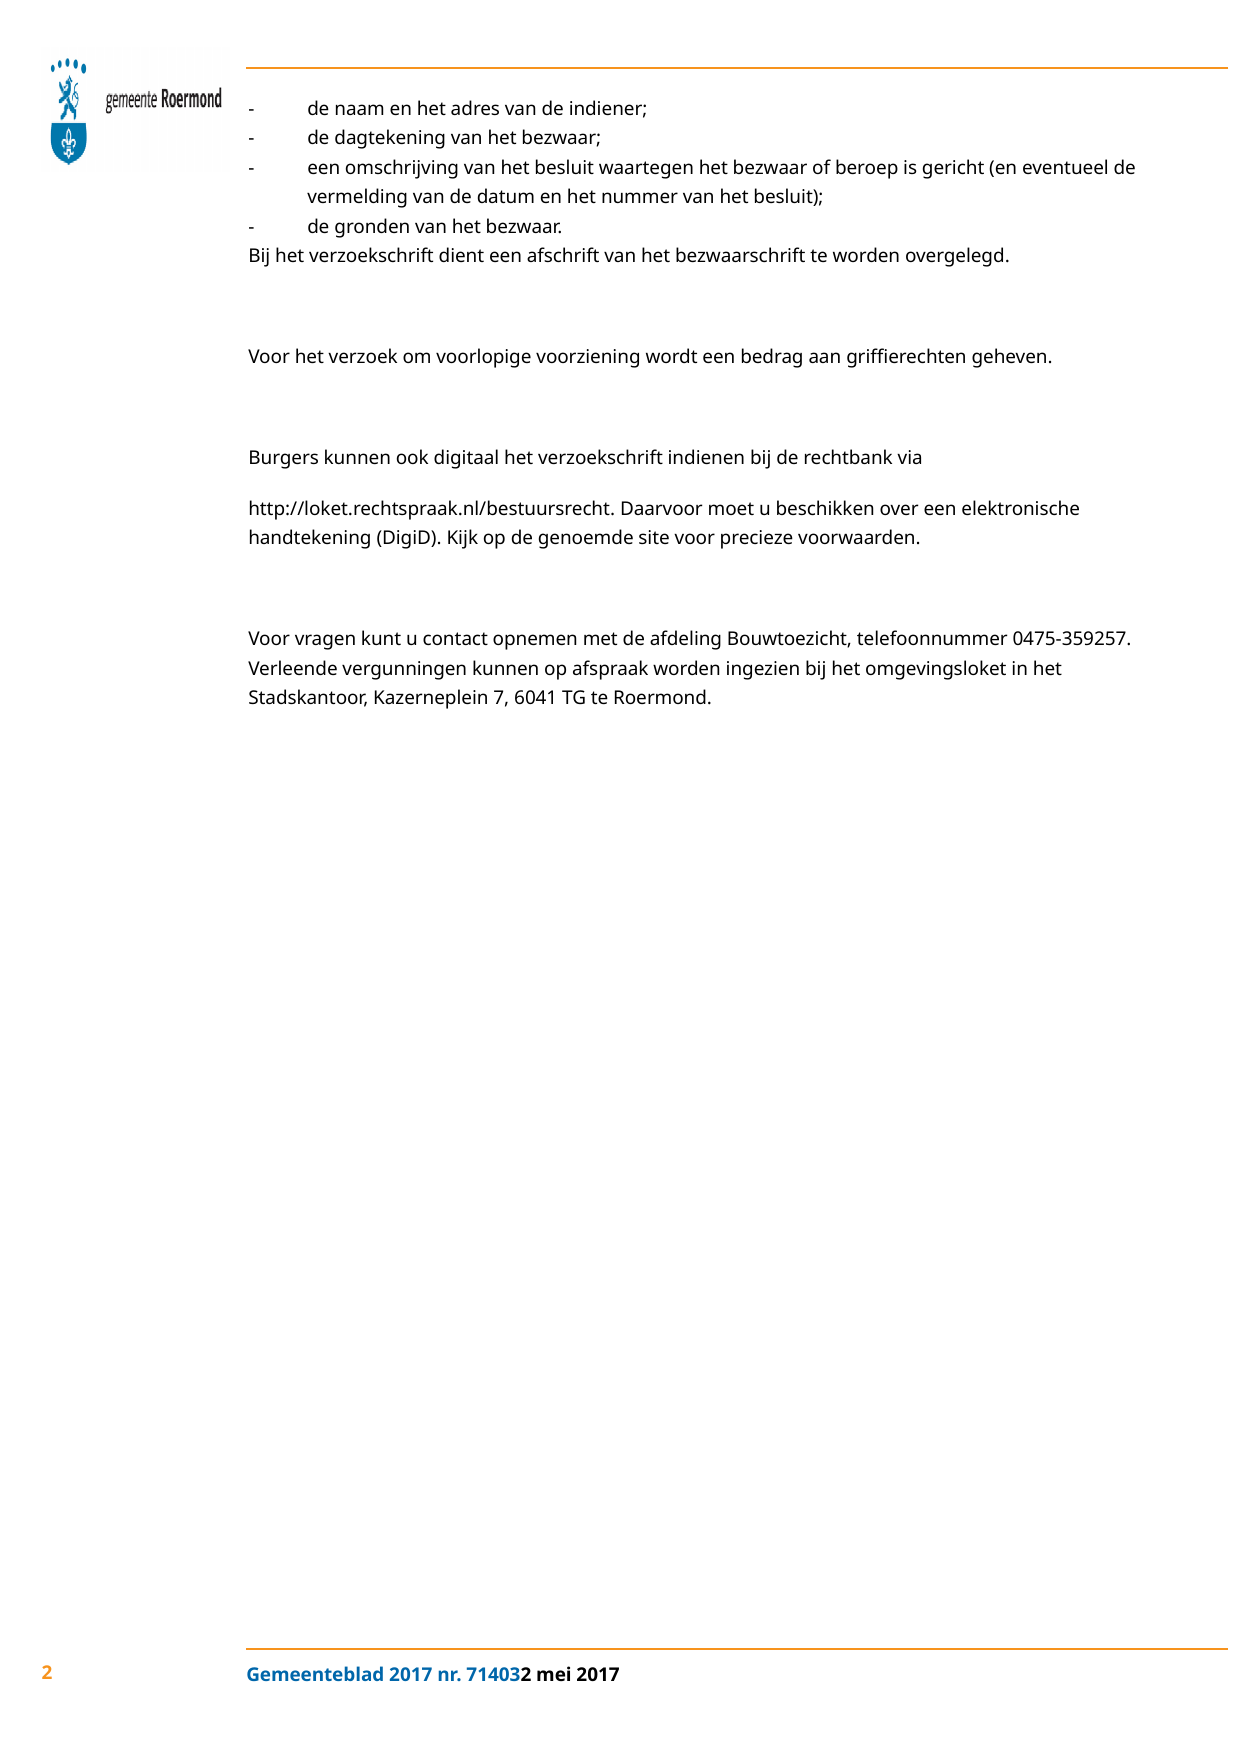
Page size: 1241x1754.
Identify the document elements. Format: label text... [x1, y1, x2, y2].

text Burgers kunnen ook digitaal het verzoekschrift indienen bij de rechtbank via [248, 444, 1152, 470]
text Voor het verzoek om voorlopige voorziening wordt een bedrag aan griffierechten geheven. [248, 343, 1152, 369]
text http://loket.rechtspraak.nl/bestuursrecht. Daarvoor moet u beschikken over een elektronische handtekening (DigiD). Kijk op de genoemde site voor precieze voorwaarden. [248, 495, 1152, 550]
list de naam en het adres van de indiener; [248, 95, 1152, 121]
list de dagtekening van het bezwaar; [248, 124, 1152, 150]
list de gronden van het bezwaar. [248, 213, 1152, 239]
picture [41, 47, 231, 172]
list een omschrijving van het besluit waartegen het bezwaar of beroep is gericht (en eventueel de vermelding van de datum en het nummer van het besluit); [248, 154, 1152, 209]
text Voor vragen kunt u contact opnemen met de afdeling Bouwtoezicht, telefoonnummer 0475-359257. Verleende vergunningen kunnen op afspraak worden ingezien bij het omgevingsloket in het Stadskantoor, Kazerneplein 7, 6041 TG te Roermond. [248, 625, 1152, 710]
text Bij het verzoekschrift dient een afschrift van het bezwaarschrift te worden overgelegd. [248, 243, 1152, 268]
